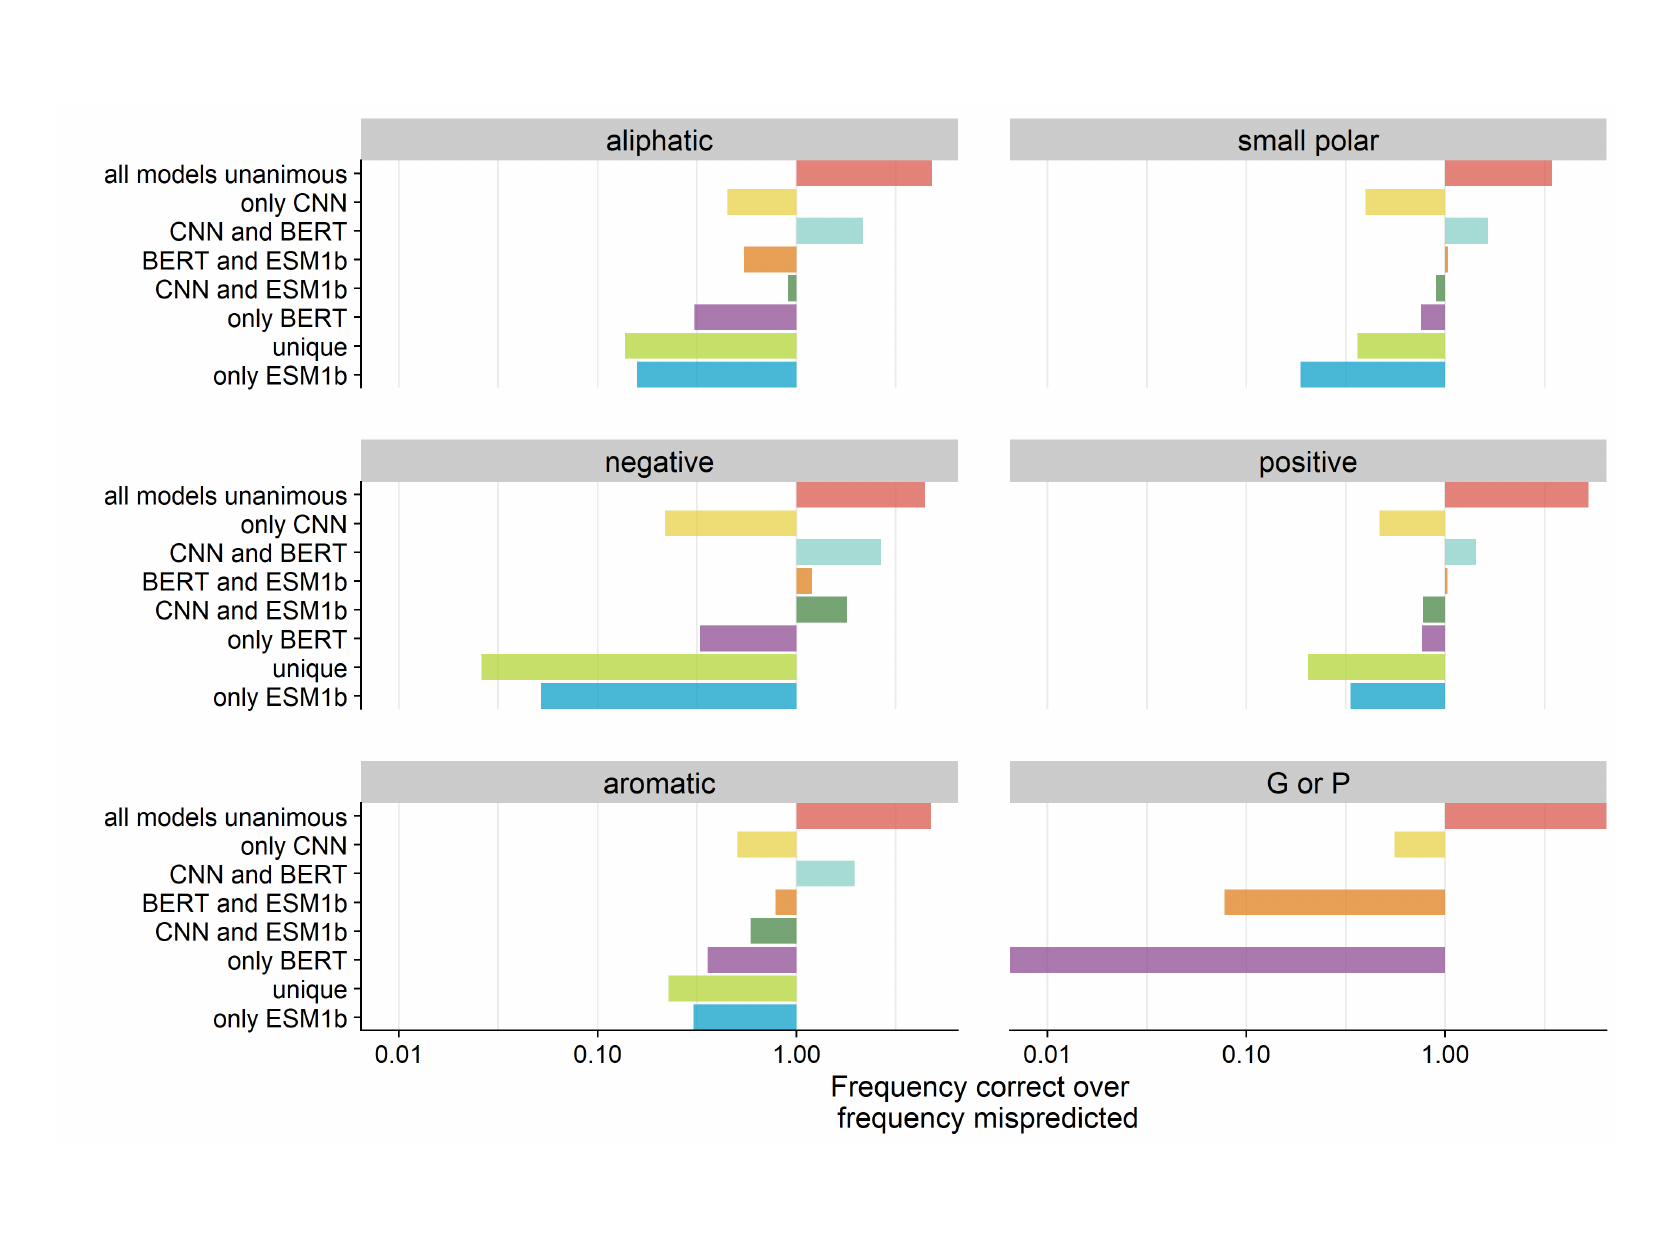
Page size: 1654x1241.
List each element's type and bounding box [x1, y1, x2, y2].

picture [55, 104, 1621, 1148]
